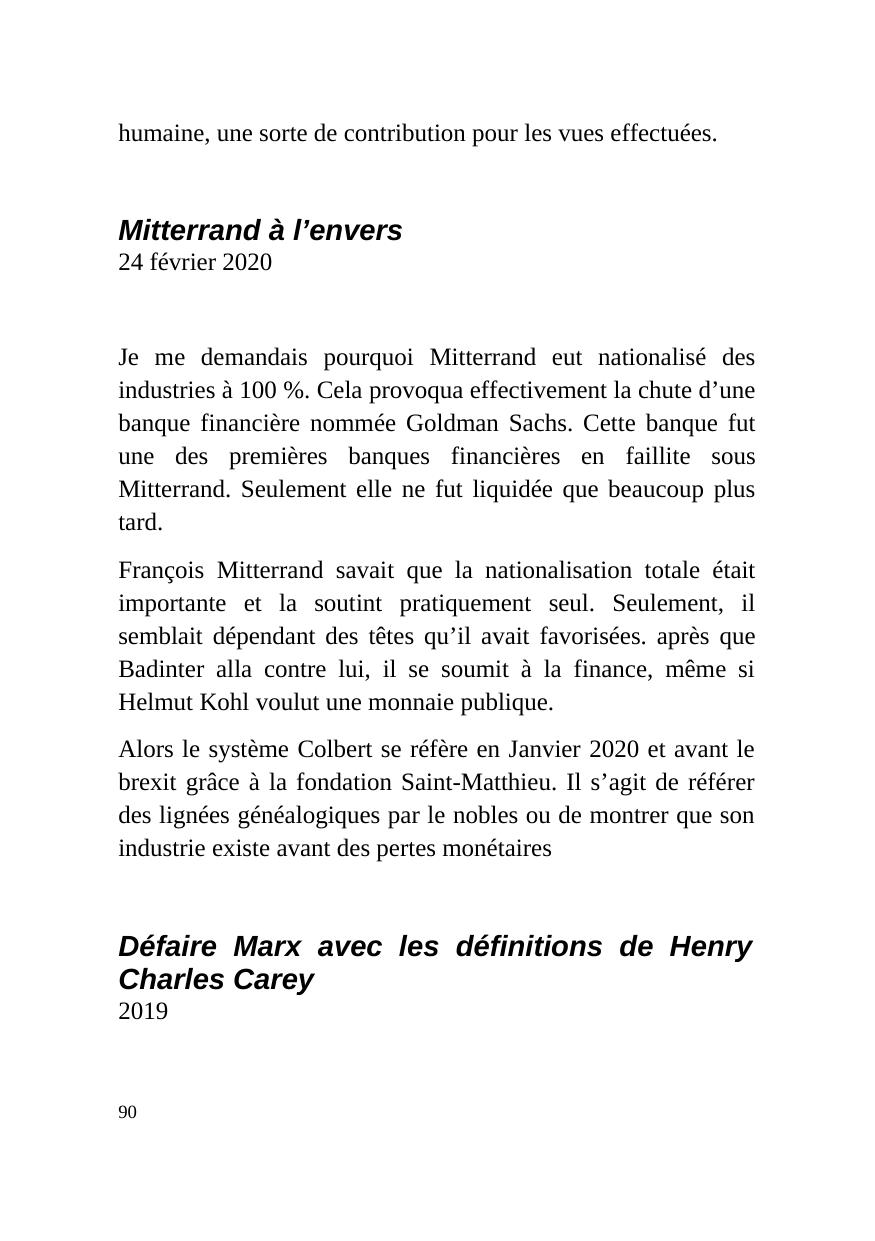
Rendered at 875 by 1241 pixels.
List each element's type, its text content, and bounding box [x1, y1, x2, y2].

text 24 février 2020 [118, 247, 756, 276]
subtitle Défaire Marx avec les définitions de Henry Charles Carey [118, 929, 756, 996]
text Alors le système Colbert se réfère en Janvier 2020 et avant le brexit grâce à la fondation Saint-Matthieu. Il s’agit de référer des lignées généalogiques par le nobles ou de montrer que son industrie existe avant des pertes monétaires [118, 734, 756, 862]
text humaine, une sorte de contribution pour les vues effectuées. [118, 118, 756, 147]
text François Mitterrand savait que la nationalisation totale était importante et la soutint pratiquement seul. Seulement, il semblait dépendant des têtes qu’il avait favorisées. après que Badinter alla contre lui, il se soumit à la finance, même si Helmut Kohl voulut une monnaie publique. [118, 555, 756, 716]
text Je me demandais pourquoi Mitterrand eut nationalisé des industries à 100 %. Cela provoqua effectivement la chute d’une banque financière nommée Goldman Sachs. Cette banque fut une des premières banques financières en faillite sous Mitterrand. Seulement elle ne fut liquidée que beaucoup plus tard. [118, 342, 756, 536]
subtitle Mitterrand à l’envers [118, 213, 756, 247]
text 2019 [118, 996, 756, 1024]
